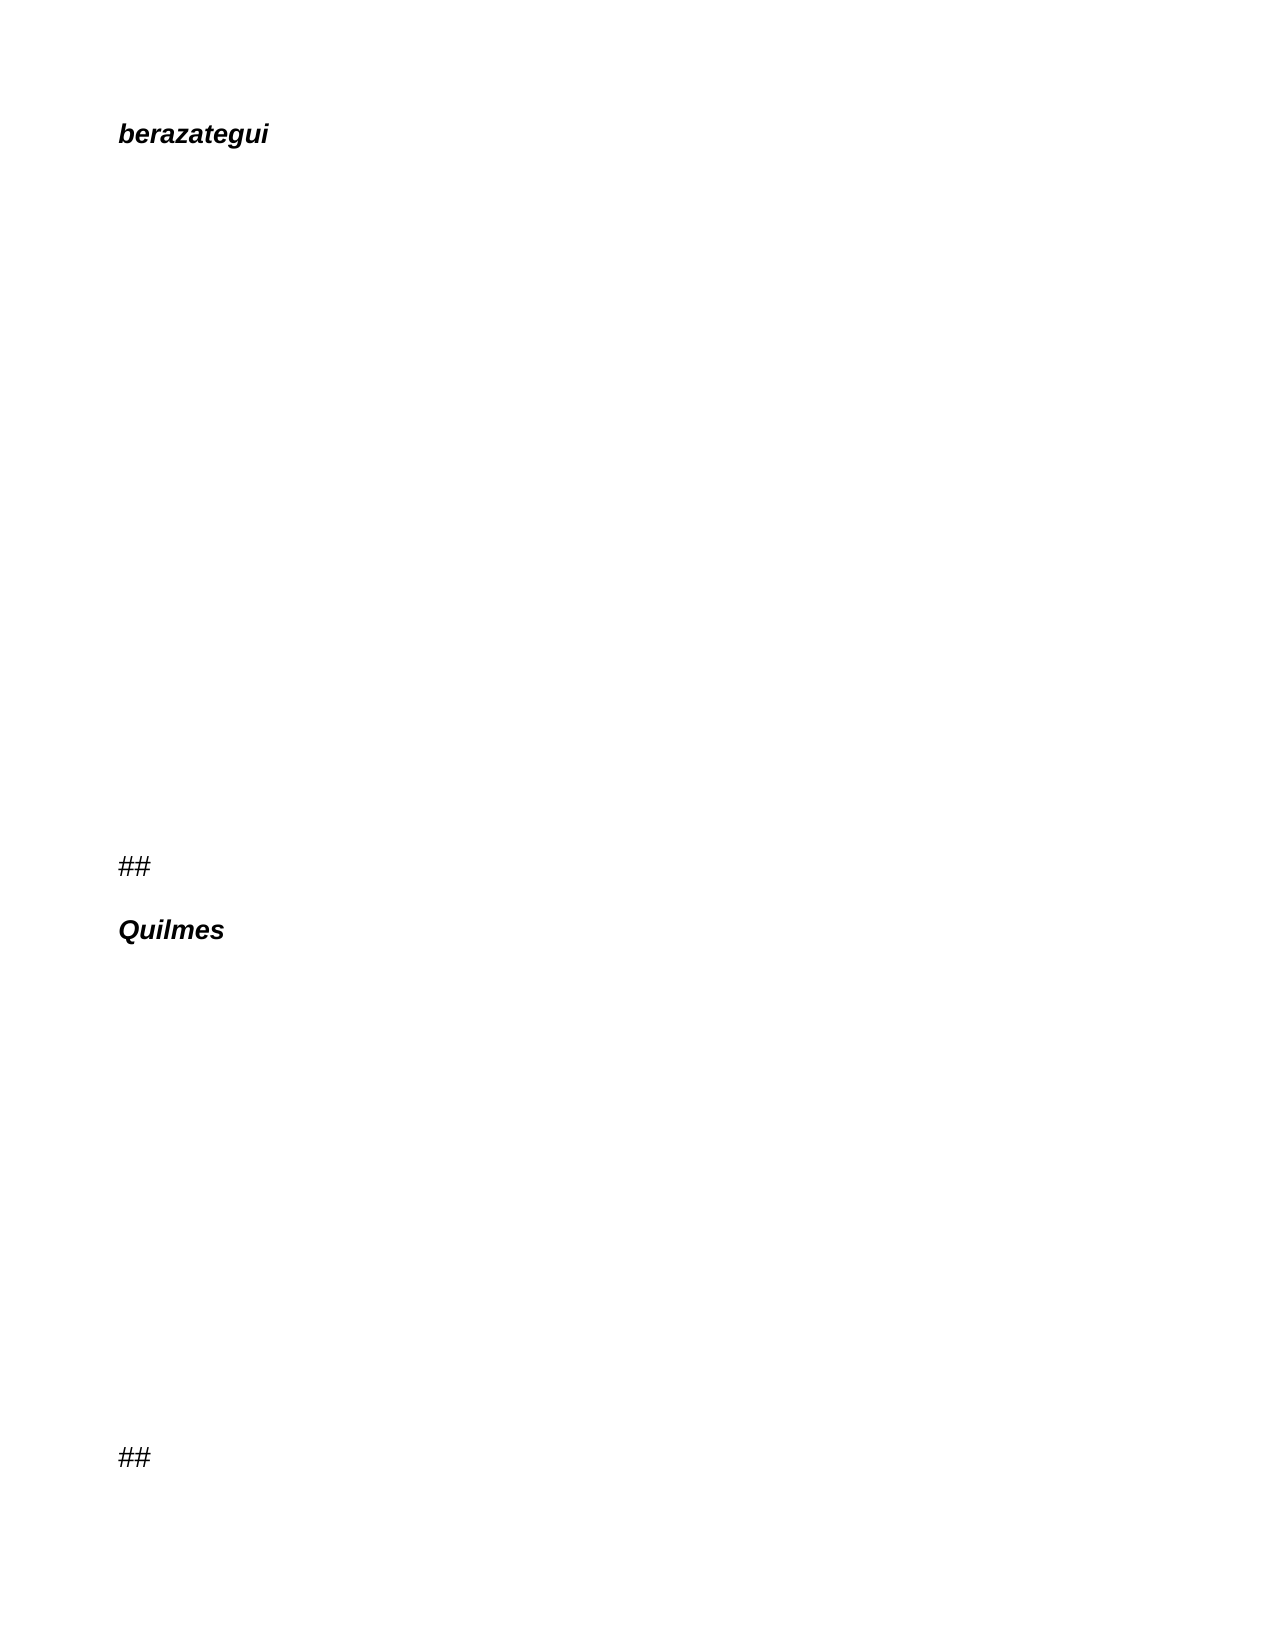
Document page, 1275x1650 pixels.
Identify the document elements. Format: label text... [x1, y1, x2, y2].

text ## [118, 162, 1157, 882]
text ## [118, 958, 1157, 1474]
subtitle berazategui [118, 118, 1157, 149]
subtitle Quilmes [118, 914, 1157, 945]
